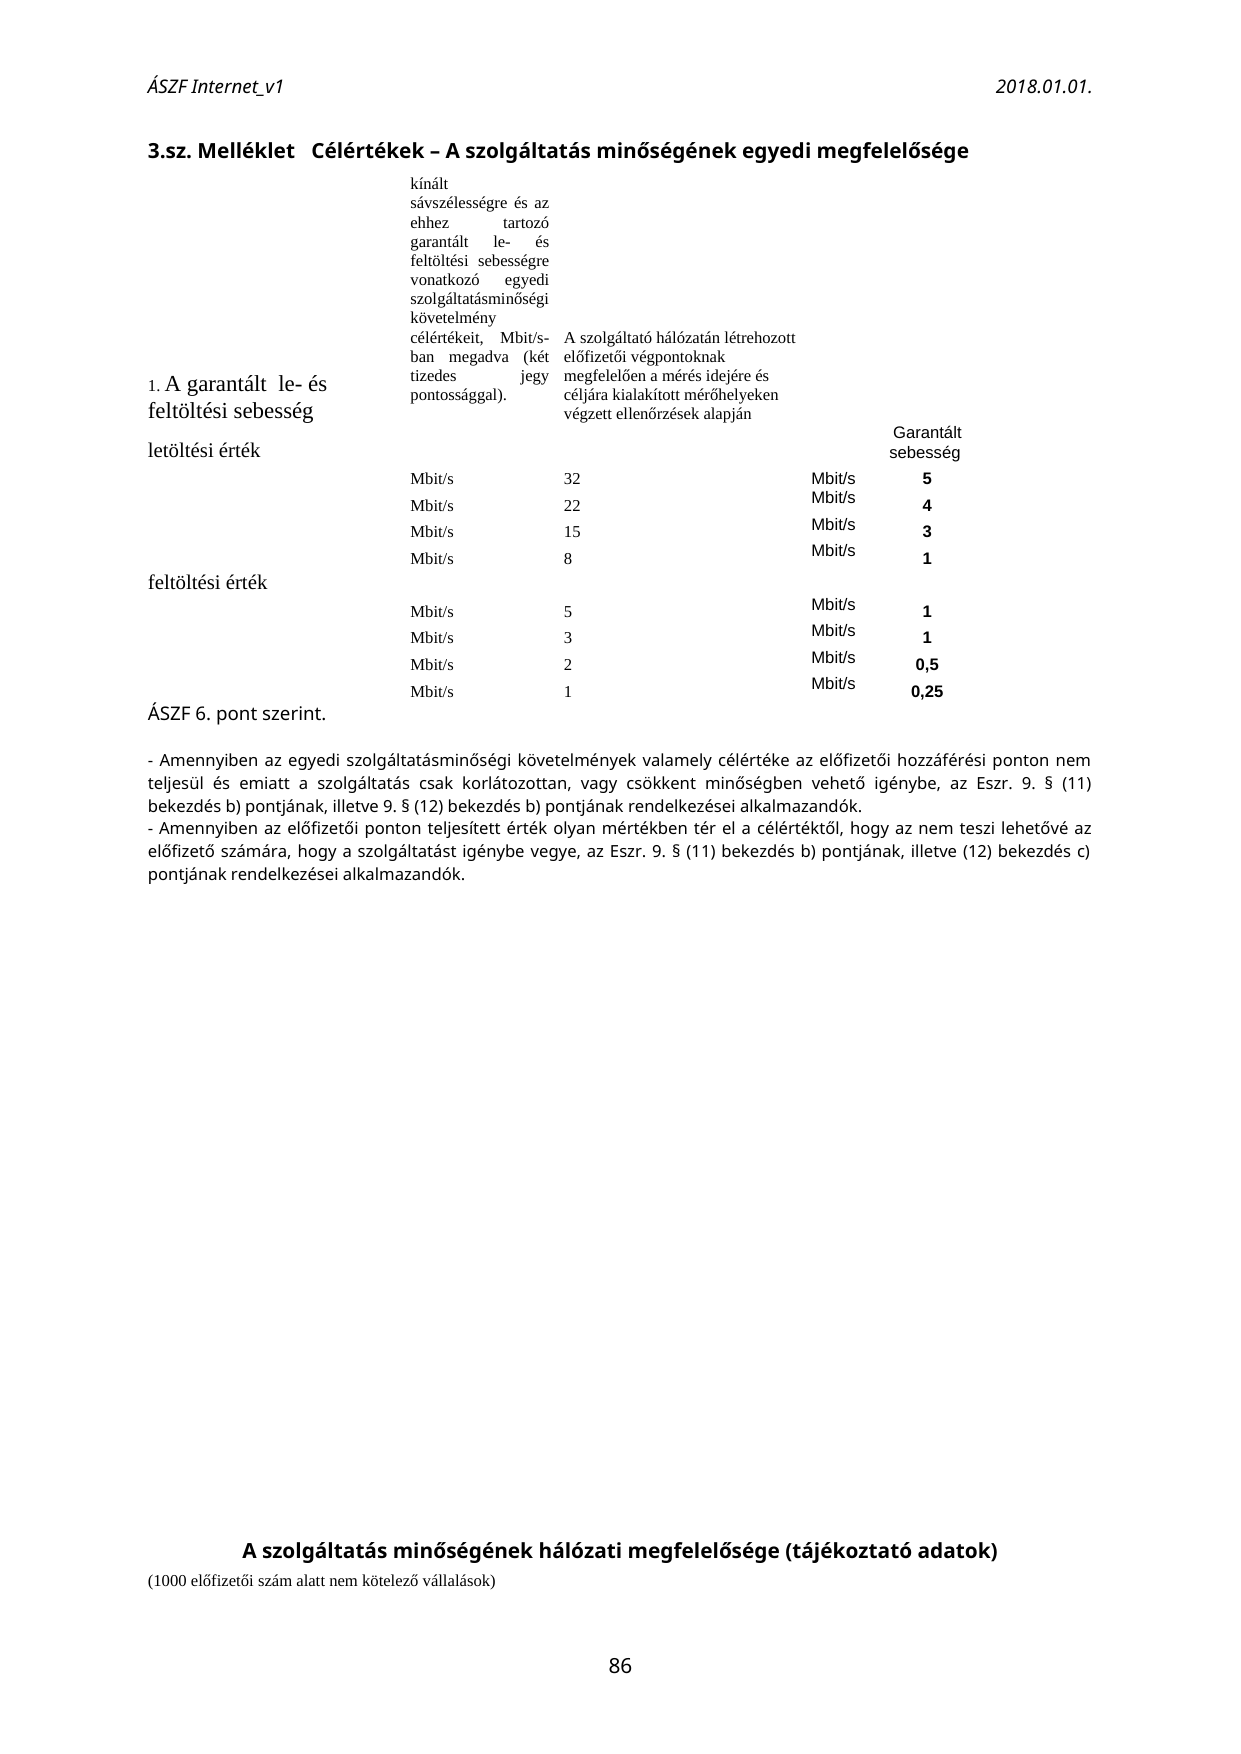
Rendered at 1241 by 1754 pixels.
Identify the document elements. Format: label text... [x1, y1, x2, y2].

table_cell Mbit/s [804, 674, 876, 701]
table_header kínált sávszélességre és az ehhez tartozó garantált le- és feltöltési sebességre vonatkozó egyedi szolgáltatásminőségi követelmény célértékeit, Mbit/s-ban megadva (két tizedes jegy pontossággal). [403, 174, 556, 423]
table_cell 3 [556, 621, 804, 647]
table_cell Mbit/s [804, 515, 876, 541]
table_cell 5 [556, 594, 804, 621]
table_cell feltöltési érték [140, 568, 403, 594]
table_header [804, 174, 876, 423]
table_cell Mbit/s [403, 462, 556, 488]
table_cell 22 [556, 488, 804, 515]
table_cell Mbit/s [403, 594, 556, 621]
table_cell [140, 648, 403, 674]
table_cell Mbit/s [403, 541, 556, 568]
table_cell [978, 488, 1050, 515]
table_cell [403, 568, 556, 594]
table_cell [140, 594, 403, 621]
table_cell 1 [876, 621, 978, 647]
table_cell [140, 515, 403, 541]
table_cell [978, 423, 1050, 462]
table_cell 5 [876, 462, 978, 488]
table_cell [556, 423, 804, 462]
table_cell [978, 674, 1050, 701]
text ÁSZF 6. pont szerint. [148, 249, 1092, 726]
table_cell 32 [556, 462, 804, 488]
table_cell 0,25 [876, 674, 978, 701]
table_cell [978, 621, 1050, 647]
table_cell Mbit/s [804, 648, 876, 674]
table_cell 2 [556, 648, 804, 674]
table_cell 4 [876, 488, 978, 515]
table_cell Mbit/s [403, 648, 556, 674]
table_cell 0,5 [876, 648, 978, 674]
table_cell Mbit/s [804, 488, 876, 515]
table_header A szolgáltató hálózatán létrehozott előfizetői végpontoknak megfelelően a mérés idejére és céljára kialakított mérőhelyeken végzett ellenőrzések alapján [556, 174, 804, 423]
table_cell [556, 568, 804, 594]
table_cell Mbit/s [403, 674, 556, 701]
table_cell Garantált sebesség [876, 423, 978, 462]
table_cell Mbit/s [804, 462, 876, 488]
table_cell [978, 462, 1050, 488]
table_cell [140, 621, 403, 647]
table_cell [978, 541, 1050, 568]
table_cell [876, 568, 978, 594]
text - Amennyiben az egyedi szolgáltatásminőségi követelmények valamely célértéke az előfizetői hozzáférési ponton nem teljesül és emiatt a szolgáltatás csak korlátozottan, vagy csökkent minőségben vehető igénybe, az Eszr. 9. § (11) bekezdés b) pontjának, illetve 9. § (12) bekezdés b) pontjának rendelkezései alkalmazandók. [148, 749, 1092, 817]
table_cell [978, 648, 1050, 674]
text - Amennyiben az előfizetői ponton teljesített érték olyan mértékben tér el a célértéktől, hogy az nem teszi lehetővé az előfizető számára, hogy a szolgáltatást igénybe vegye, az Eszr. 9. § (11) bekezdés b) pontjának, illetve (12) bekezdés c) pontjának rendelkezései alkalmazandók. [148, 817, 1092, 885]
table_cell [140, 674, 403, 701]
subtitle A szolgáltatás minőségének hálózati megfelelősége (tájékoztató adatok) [148, 1537, 1092, 1565]
table_cell 3 [876, 515, 978, 541]
table_cell Mbit/s [804, 541, 876, 568]
table_cell [804, 568, 876, 594]
table_cell [403, 423, 556, 462]
table_cell Mbit/s [804, 594, 876, 621]
table_cell [140, 488, 403, 515]
table_cell [140, 541, 403, 568]
table_cell 8 [556, 541, 804, 568]
table_cell [804, 423, 876, 462]
table_header [876, 174, 978, 423]
table_header 1. A garantált le- és feltöltési sebesség [140, 174, 403, 423]
table_cell 15 [556, 515, 804, 541]
table_cell [978, 515, 1050, 541]
table_cell 1 [876, 541, 978, 568]
table_cell Mbit/s [403, 515, 556, 541]
text (1000 előfizetői szám alatt nem kötelező vállalások) [148, 1571, 1092, 1590]
table_cell 1 [876, 594, 978, 621]
table_cell [140, 462, 403, 488]
subtitle 3.sz. Melléklet Célértékek – A szolgáltatás minőségének egyedi megfelelősége [148, 136, 1092, 164]
table_cell Mbit/s [403, 621, 556, 647]
table_cell [978, 568, 1050, 594]
table_header [978, 174, 1050, 423]
table_cell Mbit/s [804, 621, 876, 647]
table_cell Mbit/s [403, 488, 556, 515]
table_cell 1 [556, 674, 804, 701]
table_cell [978, 594, 1050, 621]
table_cell letöltési érték [140, 423, 403, 462]
